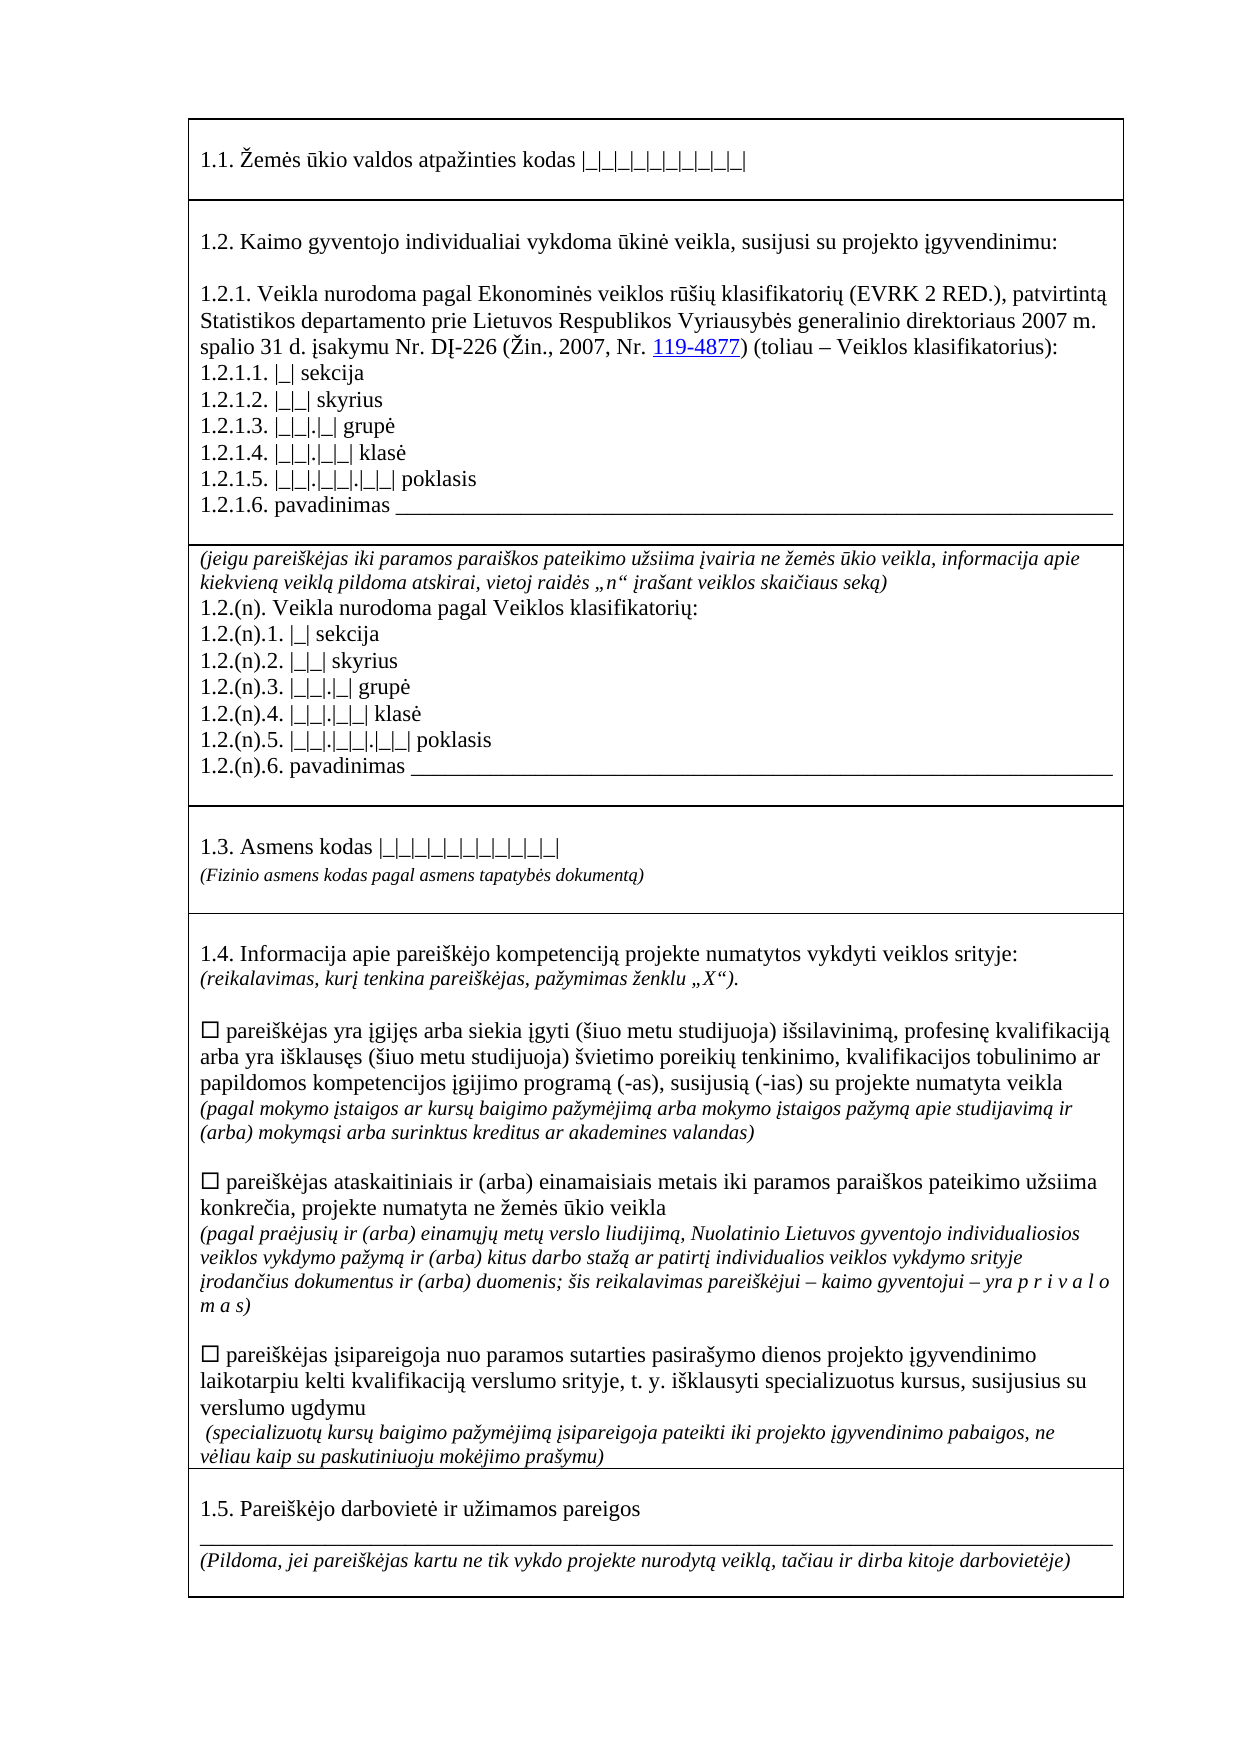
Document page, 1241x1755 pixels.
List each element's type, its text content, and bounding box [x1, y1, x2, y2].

table_cell 1.5. Pareiškėjo darbovietė ir užimamos pareigos _ (Pildoma, jei pareiškėjas kartu ne tik vykdo projekte nurodytą veiklą, tačiau ir dirba kitoje darbovietėje) [189, 1469, 1123, 1596]
table_cell 1.1. Žemės ūkio valdos atpažinties kodas |_|_|_|_|_|_|_|_|_|_| [189, 120, 1123, 199]
table_cell (jeigu pareiškėjas iki paramos paraiškos pateikimo užsiima įvairia ne žemės ūkio veikla, informacija apie kiekvieną veiklą pildoma atskirai, vietoj raidės „n“ įrašant veiklos skaičiaus seką) 1.2.(n). Veikla nurodoma pagal Veiklos klasifikatorių: 1.2.(n).1. |_| sekcija 1.2.(n).2. |_|_| skyrius 1.2.(n).3. |_|_|.|_| grupė 1.2.(n).4. |_|_|.|_|_| klasė 1.2.(n).5. |_|_|.|_|_|.|_|_| poklasis 1.2.(n).6. pavadinimas [189, 546, 1123, 805]
table_cell 1.3. Asmens kodas |_|_|_|_|_|_|_|_|_|_|_| (Fizinio asmens kodas pagal asmens tapatybės dokumentą) [189, 807, 1123, 912]
table_cell 1.4. Informacija apie pareiškėjo kompetenciją projekte numatytos vykdyti veiklos srityje: (reikalavimas, kurį tenkina pareiškėjas, pažymimas ženklu „X“).  pareiškėjas yra įgijęs arba siekia įgyti (šiuo metu studijuoja) išsilavinimą, profesinę kvalifikaciją arba yra išklausęs (šiuo metu studijuoja) švietimo poreikių tenkinimo, kvalifikacijos tobulinimo ar papildomos kompetencijos įgijimo programą (-as), susijusią (-ias) su projekte numatyta veikla (pagal mokymo įstaigos ar kursų baigimo pažymėjimą arba mokymo įstaigos pažymą apie studijavimą ir (arba) mokymąsi arba surinktus kreditus ar akademines valandas)  pareiškėjas ataskaitiniais ir (arba) einamaisiais metais iki paramos paraiškos pateikimo užsiima konkrečia, projekte numatyta ne žemės ūkio veikla (pagal praėjusių ir (arba) einamųjų metų verslo liudijimą, Nuolatinio Lietuvos gyventojo individualiosios veiklos vykdymo pažymą ir (arba) kitus darbo stažą ar patirtį individualios veiklos vykdymo srityje įrodančius dokumentus ir (arba) duomenis; šis reikalavimas pareiškėjui – kaimo gyventojui – yra p r i v a l o m a s)  pareiškėjas įsipareigoja nuo paramos sutarties pasirašymo dienos projekto įgyvendinimo laikotarpiu kelti kvalifikaciją verslumo srityje, t. y. išklausyti specializuotus kursus, susijusius su verslumo ugdymu (specializuotų kursų baigimo pažymėjimą įsipareigoja pateikti iki projekto įgyvendinimo pabaigos, ne vėliau kaip su paskutiniuoju mokėjimo prašymu) [189, 914, 1123, 1468]
table_cell 1.2. Kaimo gyventojo individualiai vykdoma ūkinė veikla, susijusi su projekto įgyvendinimu: 1.2.1. Veikla nurodoma pagal Ekonominės veiklos rūšių klasifikatorių (EVRK 2 RED.), patvirtintą Statistikos departamento prie Lietuvos Respublikos Vyriausybės generalinio direktoriaus 2007 m. spalio 31 d. įsakymu Nr. DĮ-226 (Žin., 2007, Nr. 119-4877) (toliau – Veiklos klasifikatorius): 1.2.1.1. |_| sekcija 1.2.1.2. |_|_| skyrius 1.2.1.3. |_|_|.|_| grupė 1.2.1.4. |_|_|.|_|_| klasė 1.2.1.5. |_|_|.|_|_|.|_|_| poklasis 1.2.1.6. pavadinimas [189, 201, 1123, 544]
